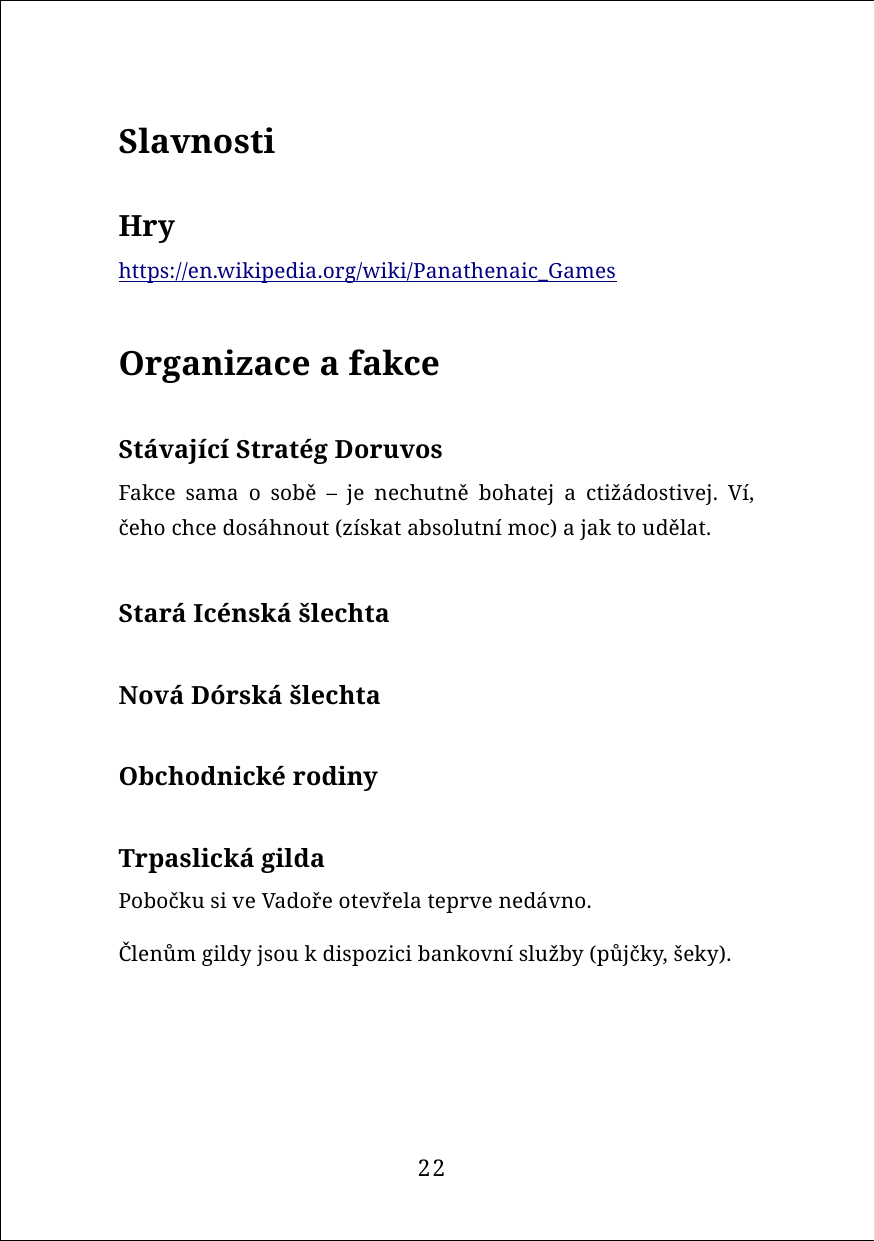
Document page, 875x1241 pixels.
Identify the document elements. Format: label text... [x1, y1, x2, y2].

subtitle Organizace a fakce [118, 339, 756, 385]
subtitle Nová Dórská šlechta [118, 677, 756, 712]
subtitle Trpaslická gilda [118, 840, 756, 874]
subtitle Stará Icénská šlechta [118, 596, 756, 630]
text Členům gildy jsou k dispozici bankovní služby (půjčky, šeky). [118, 939, 756, 968]
subtitle Slavnosti [118, 118, 756, 164]
subtitle Hry [118, 205, 756, 245]
subtitle Stávající Stratég Doruvos [118, 432, 756, 466]
text Fakce sama o sobě – je nechutně bohatej a ctižádostivej. Ví, čeho chce dosáhnout (získat absolutní moc) a jak to udělat. [118, 478, 756, 542]
subtitle Obchodnické rodiny [118, 759, 756, 793]
text https://en.wikipedia.org/wiki/Panathenaic_Games [118, 256, 756, 285]
text Pobočku si ve Vadoře otevřela teprve nedávno. [118, 886, 756, 914]
